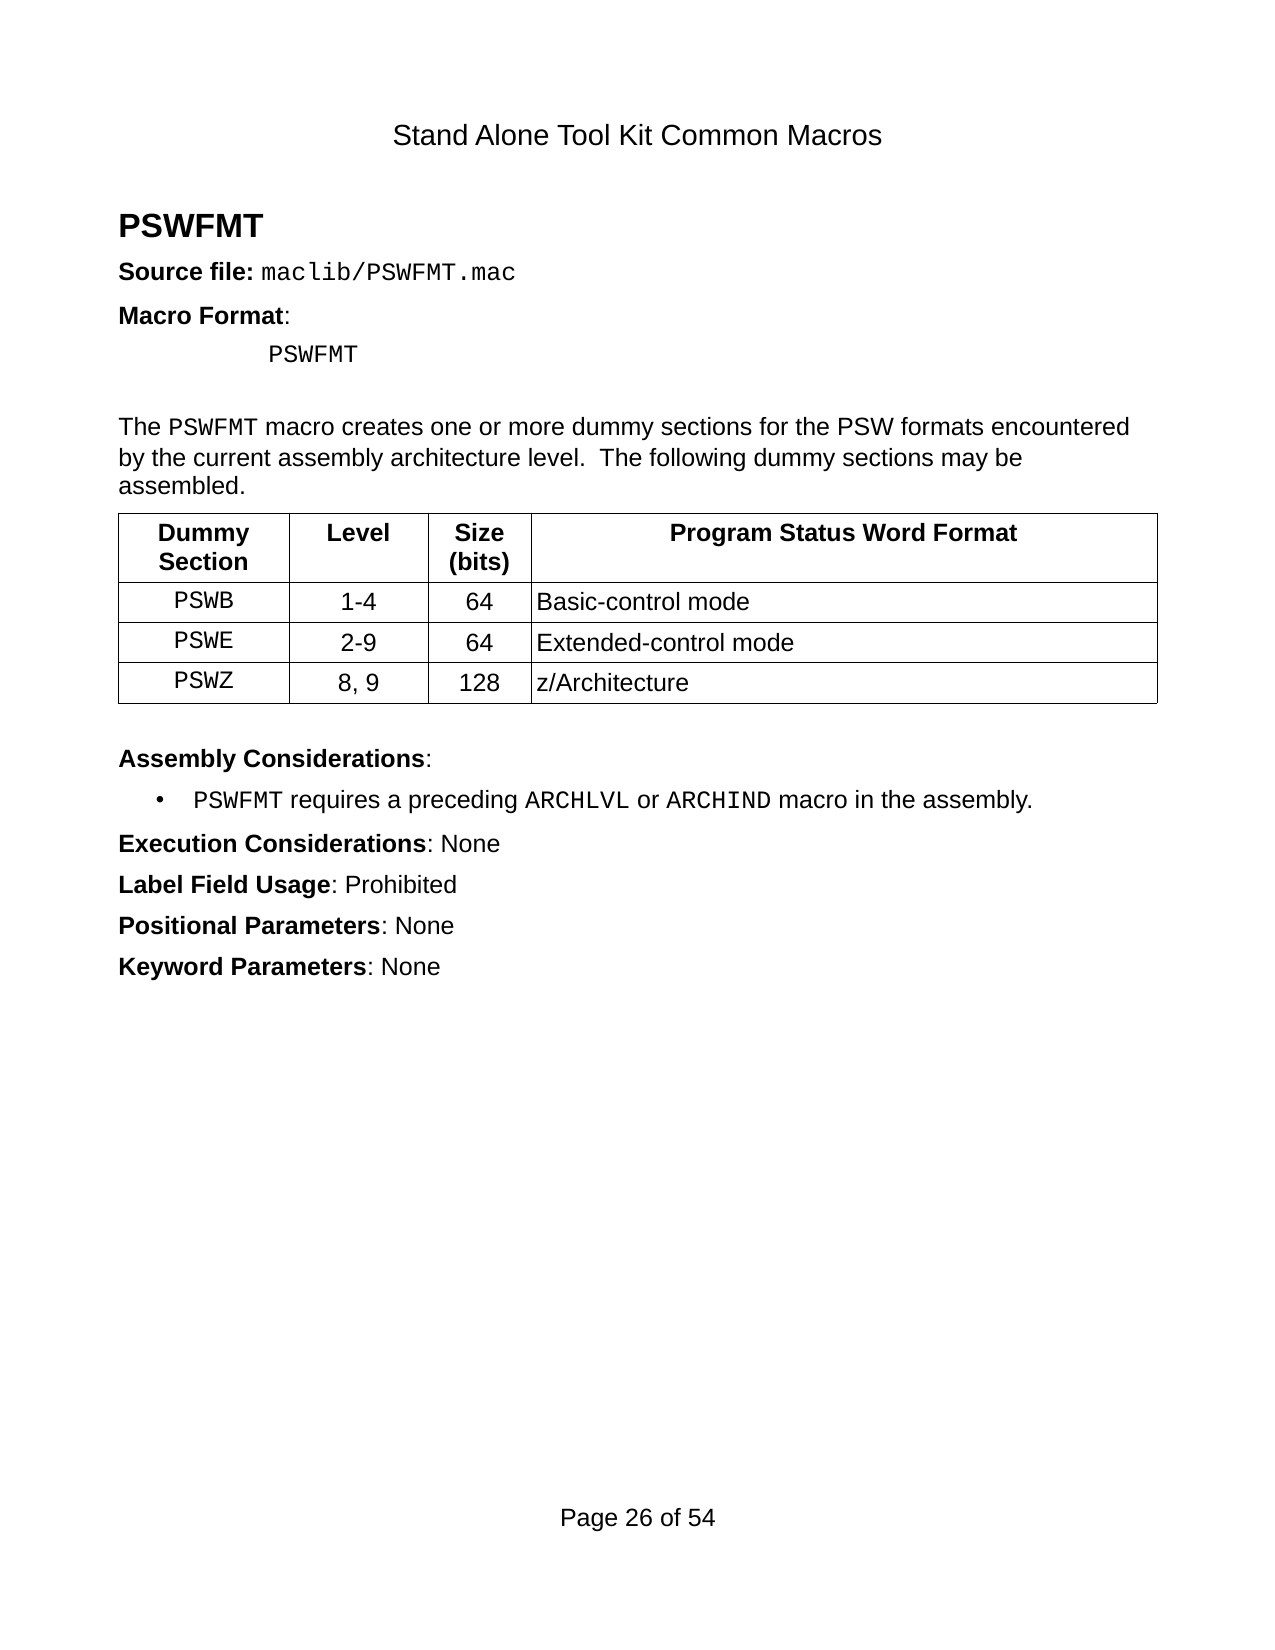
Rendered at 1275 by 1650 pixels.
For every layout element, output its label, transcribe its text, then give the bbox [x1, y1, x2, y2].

text PSWFMT [118, 342, 1157, 370]
text Source file: maclib/PSWFMT.mac [118, 257, 1157, 288]
table_header Level [290, 514, 428, 582]
list PSWFMT requires a preceding ARCHLVL or ARCHIND macro in the assembly. [156, 785, 1157, 816]
text Execution Considerations: None [118, 828, 1157, 857]
table_cell 64 [429, 583, 531, 622]
table_cell Basic-control mode [532, 583, 1157, 622]
text Assembly Considerations: [118, 744, 1157, 773]
text Label Field Usage: Prohibited [118, 870, 1157, 898]
table_cell 8, 9 [290, 663, 428, 702]
table_cell PSWB [119, 583, 289, 622]
table_cell 128 [429, 663, 531, 702]
table_cell 2-9 [290, 623, 428, 662]
table_header Size (bits) [429, 514, 531, 582]
table_cell 1-4 [290, 583, 428, 622]
table_cell 64 [429, 623, 531, 662]
table_cell z/Architecture [532, 663, 1157, 702]
table_cell PSWE [119, 623, 289, 662]
text Keyword Parameters: None [118, 952, 1157, 981]
table_header Dummy Section [119, 514, 289, 582]
table_cell Extended-control mode [532, 623, 1157, 662]
text Positional Parameters: None [118, 911, 1157, 940]
table_cell PSWZ [119, 663, 289, 702]
subtitle PSWFMT [118, 206, 1157, 245]
table_header Program Status Word Format [532, 514, 1157, 582]
text The PSWFMT macro creates one or more dummy sections for the PSW formats encountered by the current assembly architecture level. The following dummy sections may be assembled. [118, 412, 1157, 500]
text Macro Format: [118, 301, 1157, 329]
